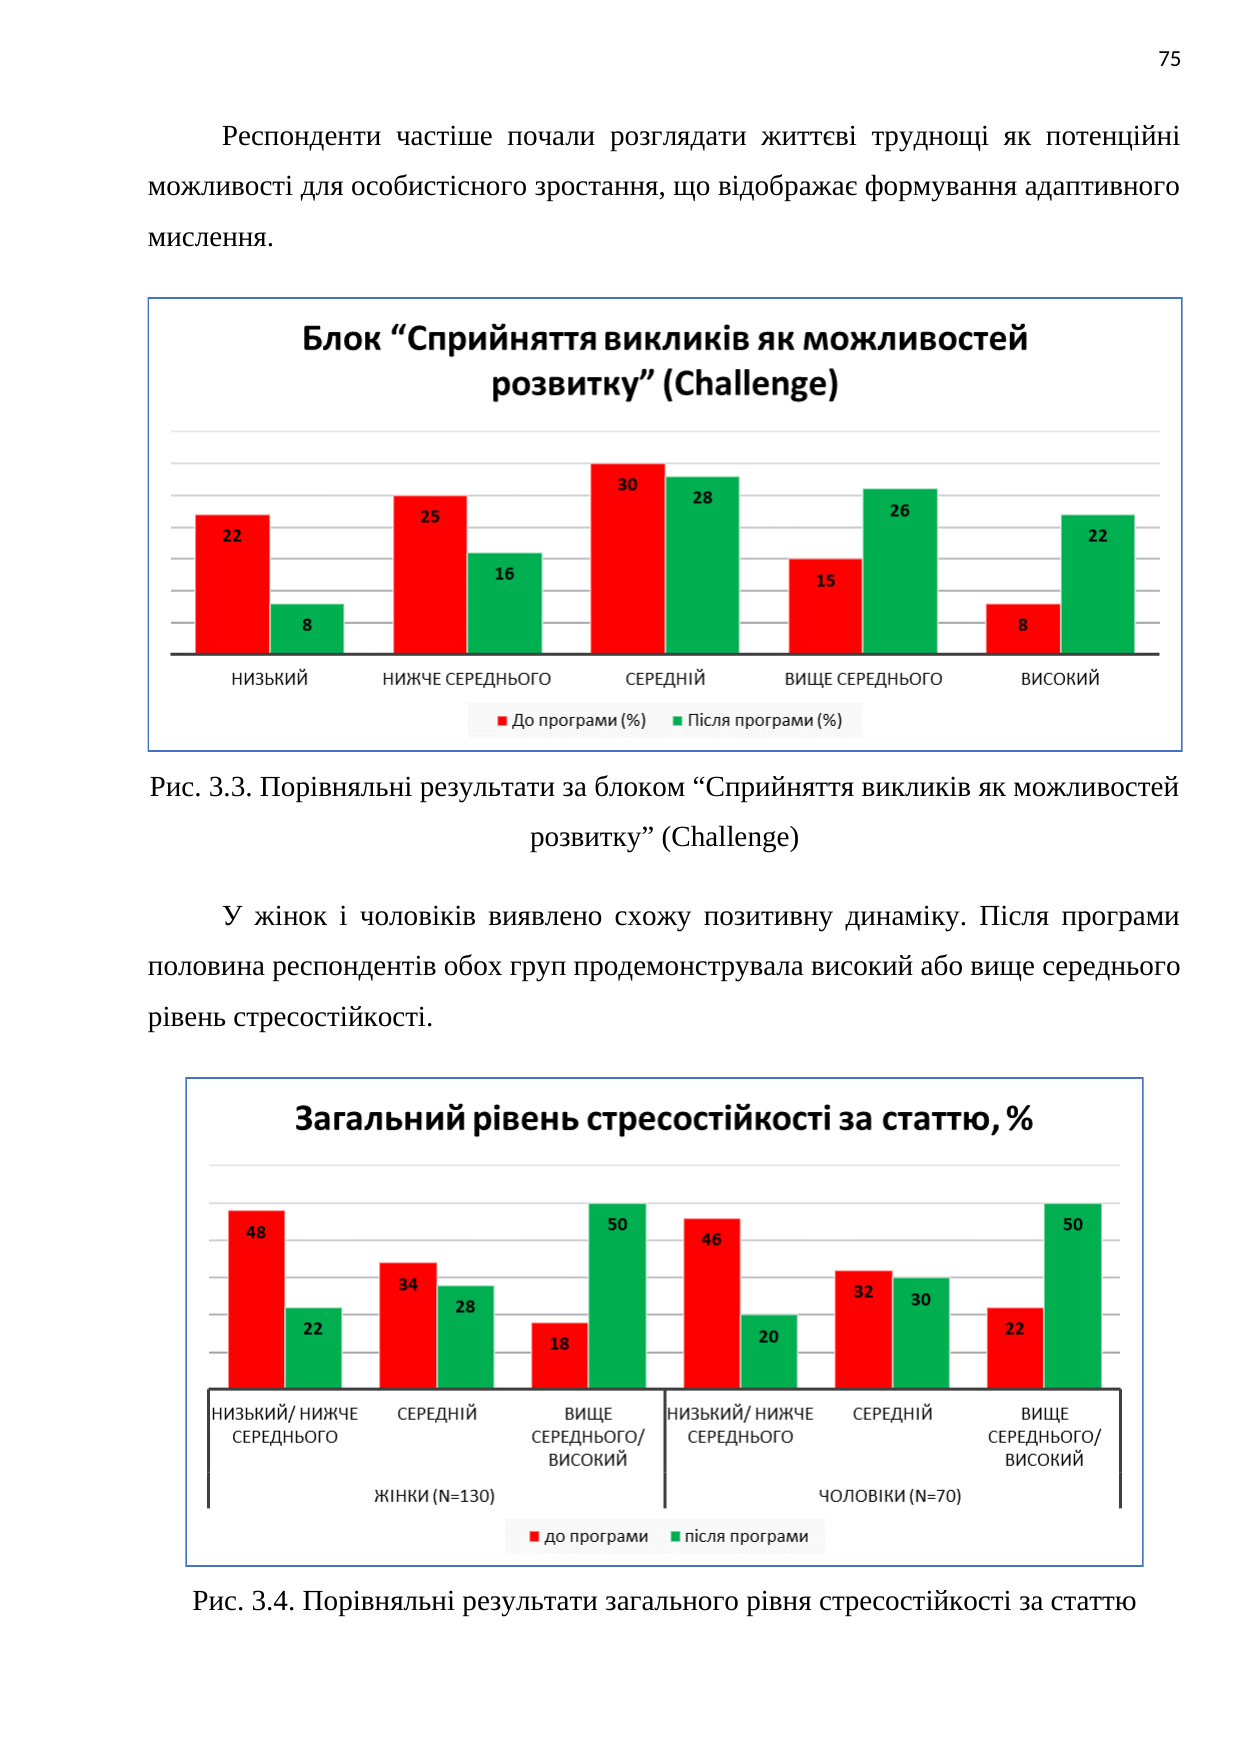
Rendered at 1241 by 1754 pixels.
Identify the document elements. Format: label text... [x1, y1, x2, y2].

text Рис. 3.4. Порівняльні результати загального рівня стресостійкості за статтю [148, 1583, 1181, 1617]
text Рис. 3.3. Порівняльні результати за блоком “Сприйняття викликів як можливостей розвитку” (Challenge) [148, 769, 1181, 852]
text Респонденти частіше почали розглядати життєві труднощі як потенційні можливості для особистісного зростання, що відображає формування адаптивного мислення. [148, 118, 1181, 252]
text У жінок і чоловіків виявлено схожу позитивну динаміку. Після програми половина респондентів обох груп продемонструвала високий або вище середнього рівень стресостійкості. [148, 898, 1181, 1032]
